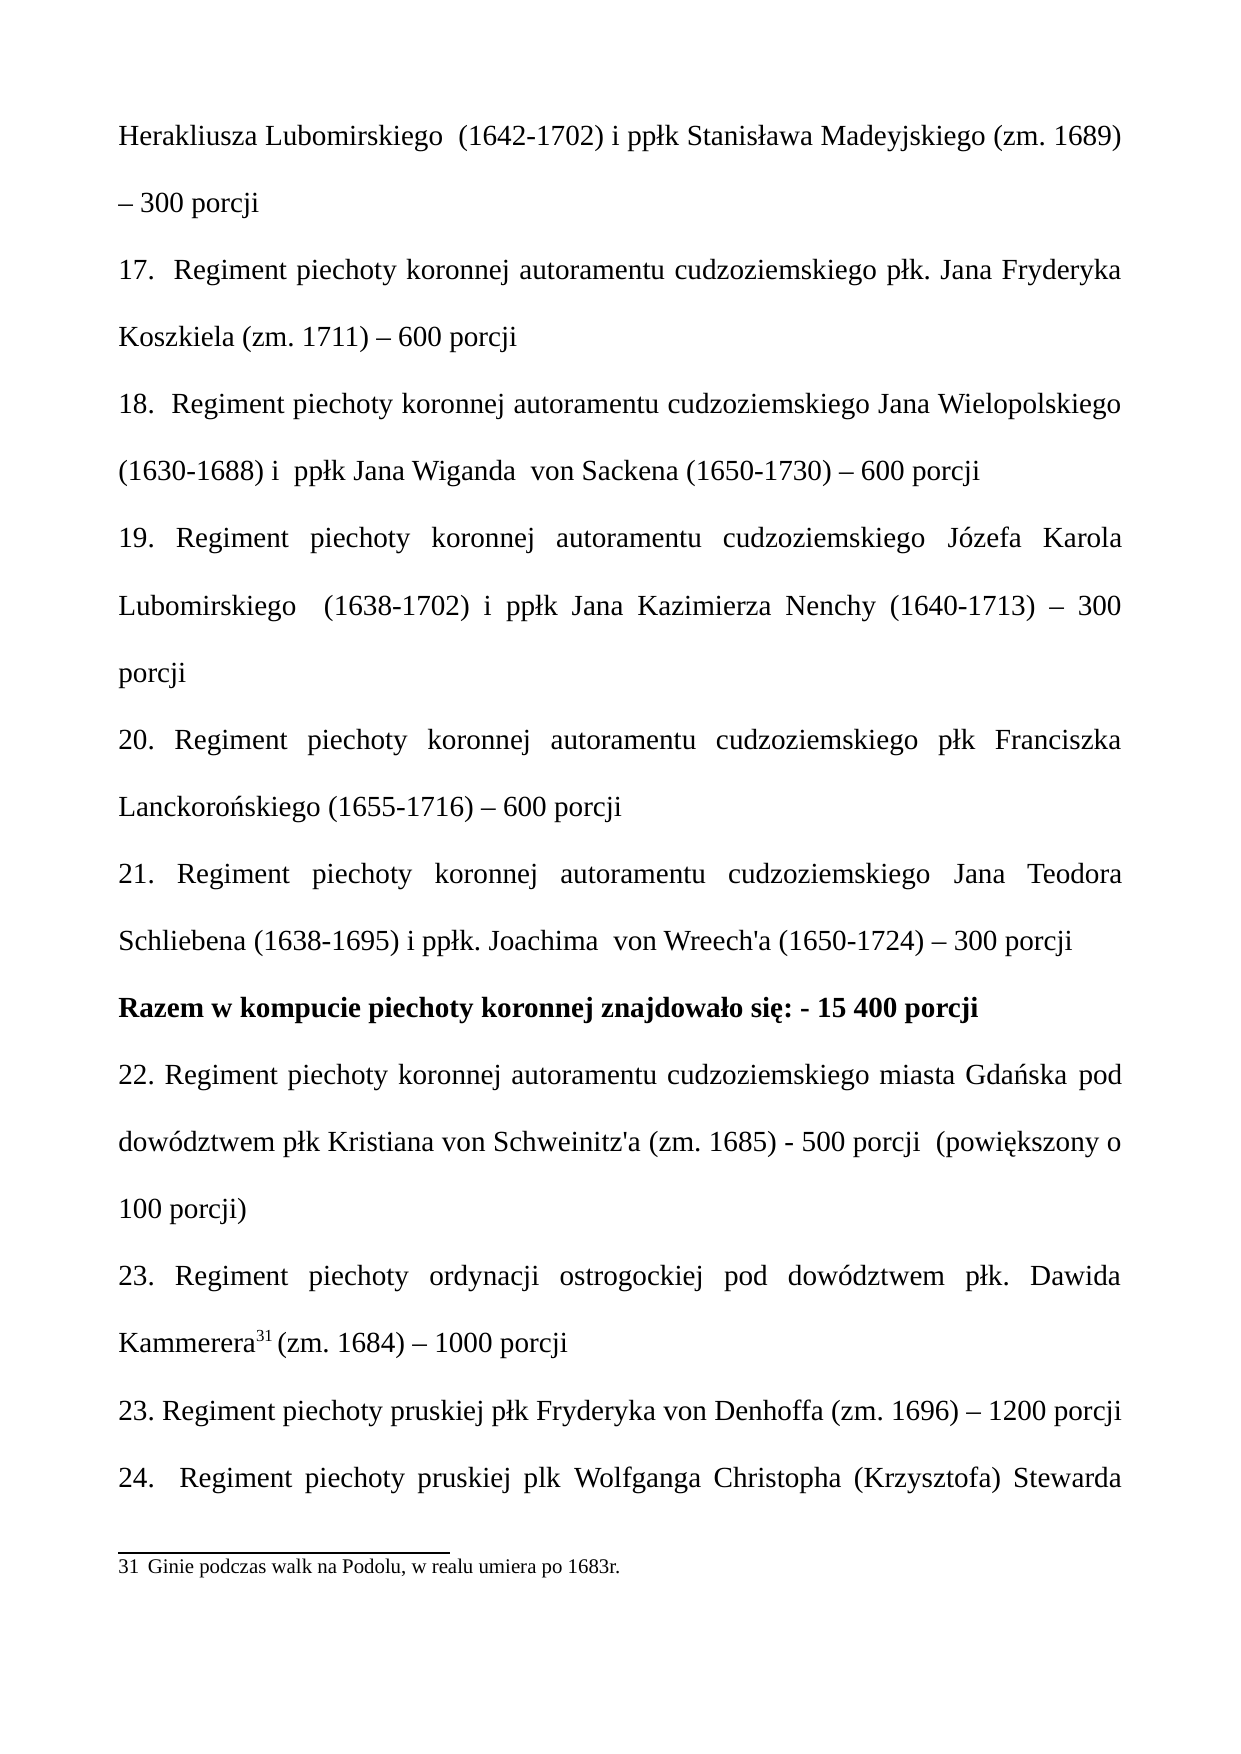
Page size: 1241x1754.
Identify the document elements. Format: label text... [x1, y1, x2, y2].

text Razem w kompucie piechoty koronnej znajdowało się: - 15 400 porcji [118, 990, 1122, 1024]
text 24. Regiment piechoty pruskiej plk Wolfganga Christopha (Krzysztofa) Stewarda [118, 1460, 1122, 1493]
text 22. Regiment piechoty koronnej autoramentu cudzoziemskiego miasta Gdańska pod dowództwem płk Kristiana von Schweinitz'a (zm. 1685) - 500 porcji (powiększony o 100 porcji) [118, 1057, 1122, 1225]
text 23. Regiment piechoty ordynacji ostrogockiej pod dowództwem płk. Dawida Kammerera (zm. 1684) – 1000 porcji [118, 1258, 1122, 1359]
text 20. Regiment piechoty koronnej autoramentu cudzoziemskiego płk Franciszka Lanckorońskiego (1655-1716) – 600 porcji [118, 722, 1122, 822]
text 19. Regiment piechoty koronnej autoramentu cudzoziemskiego Józefa Karola Lubomirskiego (1638-1702) i ppłk Jana Kazimierza Nenchy (1640-1713) – 300 porcji [118, 521, 1122, 688]
text Ginie podczas walk na Podolu, w realu umiera po 1683r. [118, 1553, 1122, 1578]
text 23. Regiment piechoty pruskiej płk Fryderyka von Denhoffa (zm. 1696) – 1200 porcji [118, 1393, 1122, 1426]
text Herakliusza Lubomirskiego (1642-1702) i ppłk Stanisława Madeyjskiego (zm. 1689) – 300 porcji [118, 118, 1122, 219]
text 17. Regiment piechoty koronnej autoramentu cudzoziemskiego płk. Jana Fryderyka Koszkiela (zm. 1711) – 600 porcji [118, 252, 1122, 353]
text 18. Regiment piechoty koronnej autoramentu cudzoziemskiego Jana Wielopolskiego (1630-1688) i ppłk Jana Wiganda von Sackena (1650-1730) – 600 porcji [118, 386, 1122, 487]
text 21. Regiment piechoty koronnej autoramentu cudzoziemskiego Jana Teodora Schliebena (1638-1695) i ppłk. Joachima von Wreech'a (1650-1724) – 300 porcji [118, 856, 1122, 957]
